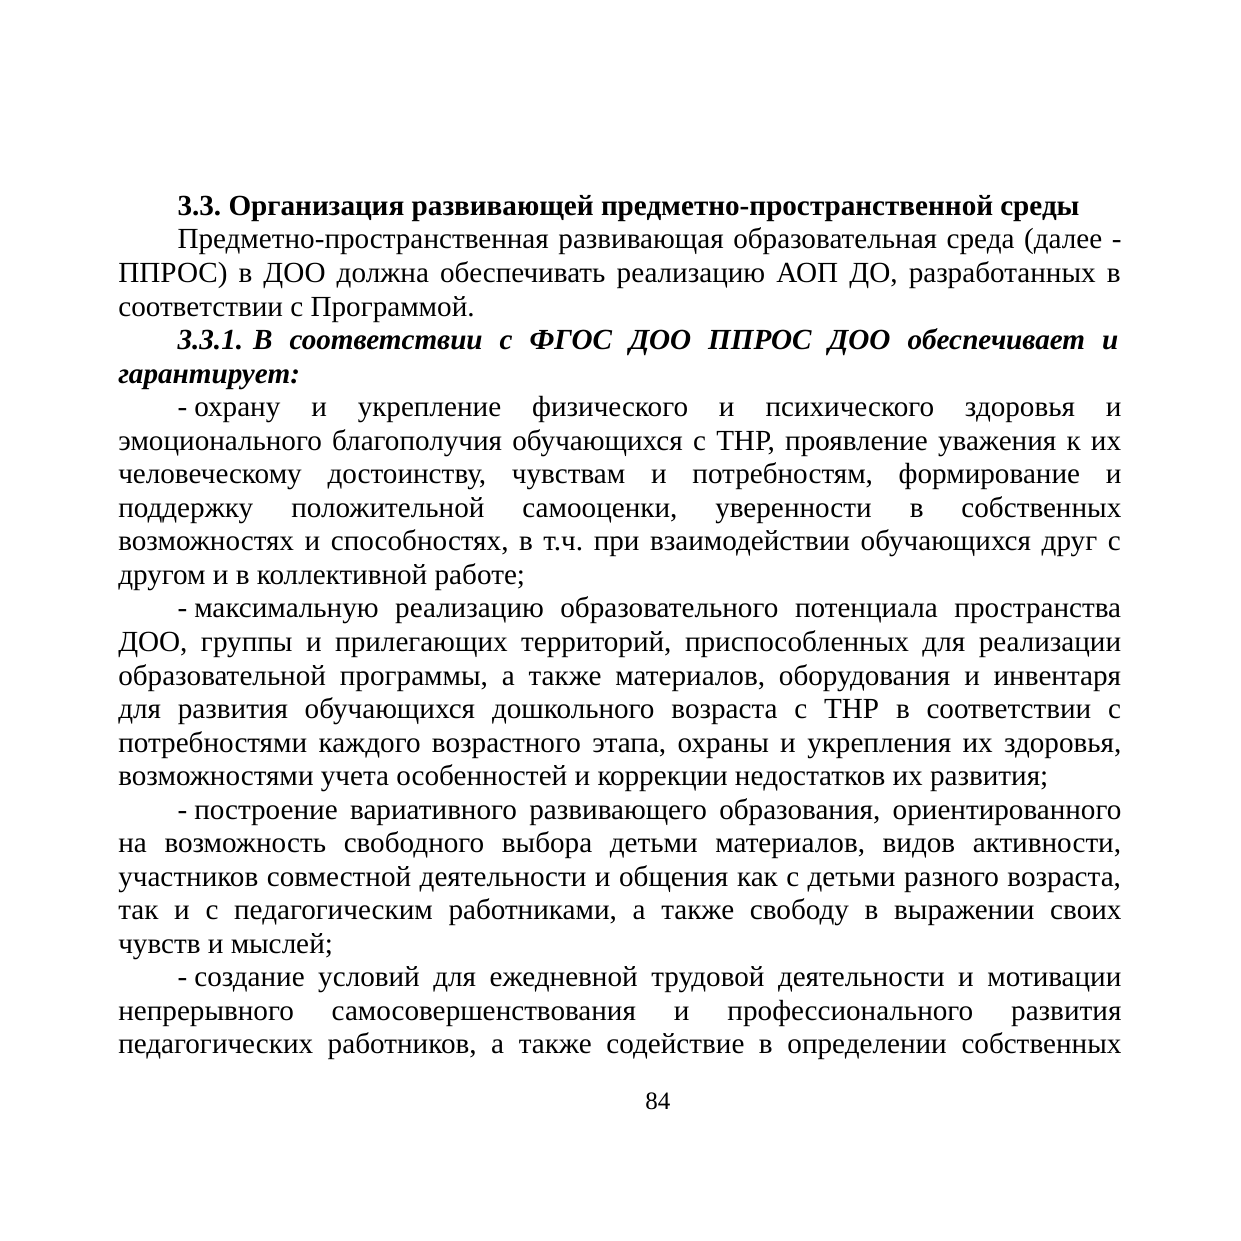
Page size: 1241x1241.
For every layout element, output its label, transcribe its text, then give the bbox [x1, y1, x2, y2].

text 3.3. Организация развивающей предметно-пространственной среды [118, 188, 1122, 222]
text - построение вариативного развивающего образования, ориентированного на возможность свободного выбора детьми материалов, видов активности, участников совместной деятельности и общения как с детьми разного возраста, так и с педагогическим работниками, а также свободу в выражении своих чувств и мыслей; [118, 792, 1122, 959]
text - максимальную реализацию образовательного потенциала пространства ДОО, группы и прилегающих территорий, приспособленных для реализации образовательной программы, а также материалов, оборудования и инвентаря для развития обучающихся дошкольного возраста с ТНР в соответствии с потребностями каждого возрастного этапа, охраны и укрепления их здоровья, возможностями учета особенностей и коррекции недостатков их развития; [118, 591, 1122, 792]
text - создание условий для ежедневной трудовой деятельности и мотивации непрерывного самосовершенствования и профессионального развития педагогических работников, а также содействие в определении собственных [118, 959, 1122, 1060]
text - охрану и укрепление физического и психического здоровья и эмоционального благополучия обучающихся с ТНР, проявление уважения к их человеческому достоинству, чувствам и потребностям, формирование и поддержку положительной самооценки, уверенности в собственных возможностях и способностях, в т.ч. при взаимодействии обучающихся друг с другом и в коллективной работе; [118, 389, 1122, 591]
text 3.3.1. В соответствии с ФГОС ДОО ППРОС ДОО обеспечивает и гарантирует: [118, 322, 1122, 389]
text Предметно-пространственная развивающая образовательная среда (далее - ППРОС) в ДОО должна обеспечивать реализацию АОП ДО, разработанных в соответствии с Программой. [118, 222, 1122, 322]
